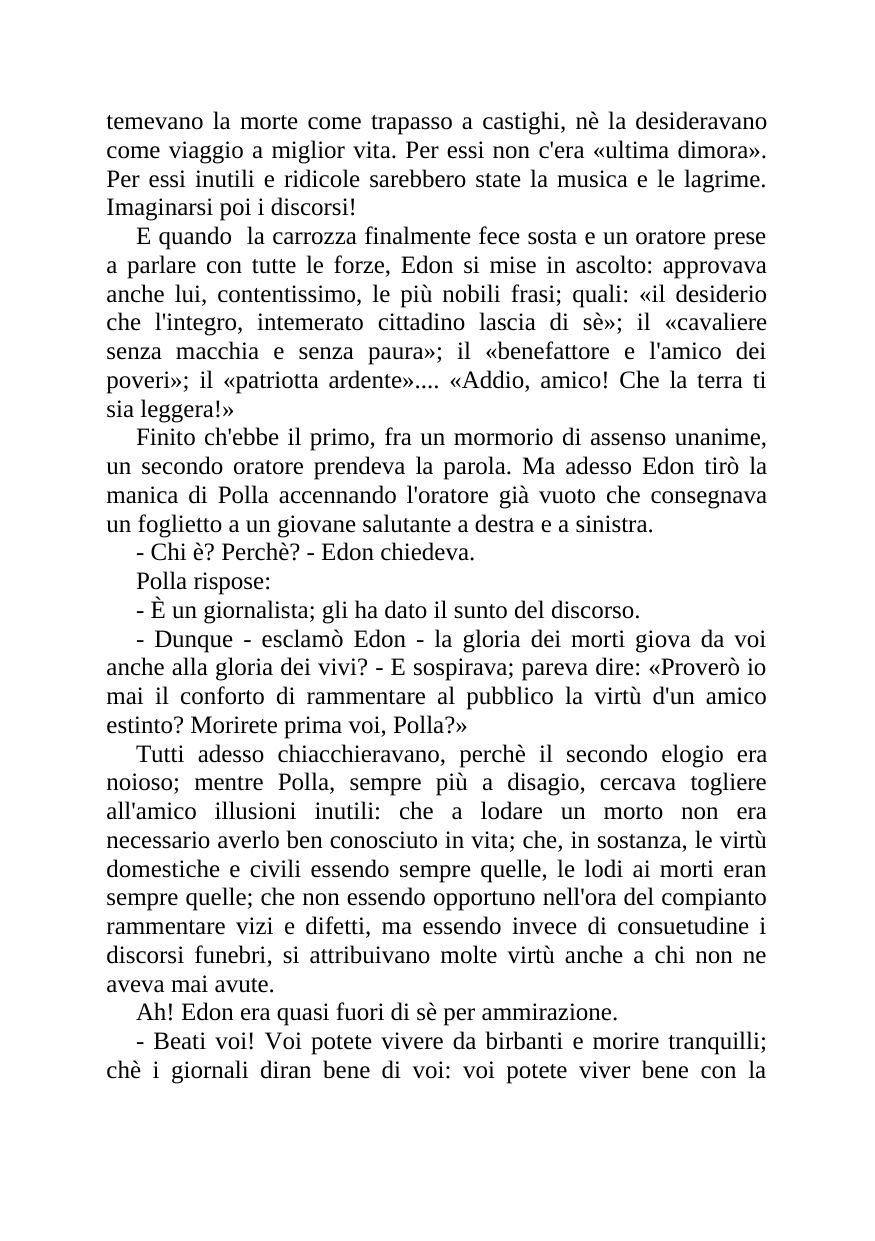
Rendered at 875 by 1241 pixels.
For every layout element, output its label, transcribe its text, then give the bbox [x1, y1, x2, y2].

text Polla rispose: [106, 566, 768, 595]
text - Chi è? Perchè? - Edon chiedeva. [106, 537, 768, 566]
text Ah! Edon era quasi fuori di sè per ammirazione. [106, 997, 768, 1026]
text - È un giornalista; gli ha dato il sunto del discorso. [106, 595, 768, 624]
text E quando la carrozza finalmente fece sosta e un oratore prese a parlare con tutte le forze, Edon si mise in ascolto: approvava anche lui, contentissimo, le più nobili frasi; quali: «il desiderio che l'integro, intemerato cittadino lascia di sè»; il «cavaliere senza macchia e senza paura»; il «benefattore e l'amico dei poveri»; il «patriotta ardente».... «Addio, amico! Che la terra ti sia leggera!» [106, 221, 768, 422]
text - Dunque - esclamò Edon - la gloria dei morti giova da voi anche alla gloria dei vivi? - E sospirava; pareva dire: «Proverò io mai il conforto di rammentare al pubblico la virtù d'un amico estinto? Morirete prima voi, Polla?» [106, 624, 768, 739]
text Finito ch'ebbe il primo, fra un mormorio di assenso unanime, un secondo oratore prendeva la parola. Ma adesso Edon tirò la manica di Polla accennando l'oratore già vuoto che consegnava un foglietto a un giovane salutante a destra e a sinistra. [106, 422, 768, 537]
text temevano la morte come trapasso a castighi, nè la desideravano come viaggio a miglior vita. Per essi non c'era «ultima dimora». Per essi inutili e ridicole sarebbero state la musica e le lagrime. Imaginarsi poi i discorsi! [106, 106, 768, 221]
text - Beati voi! Voi potete vivere da birbanti e morire tranquilli; chè i giornali diran bene di voi: voi potete viver bene con la [106, 1026, 768, 1084]
text Tutti adesso chiacchieravano, perchè il secondo elogio era noioso; mentre Polla, sempre più a disagio, cercava togliere all'amico illusioni inutili: che a lodare un morto non era necessario averlo ben conosciuto in vita; che, in sostanza, le virtù domestiche e civili essendo sempre quelle, le lodi ai morti eran sempre quelle; che non essendo opportuno nell'ora del compianto rammentare vizi e difetti, ma essendo invece di consuetudine i discorsi funebri, si attribuivano molte virtù anche a chi non ne aveva mai avute. [106, 739, 768, 997]
